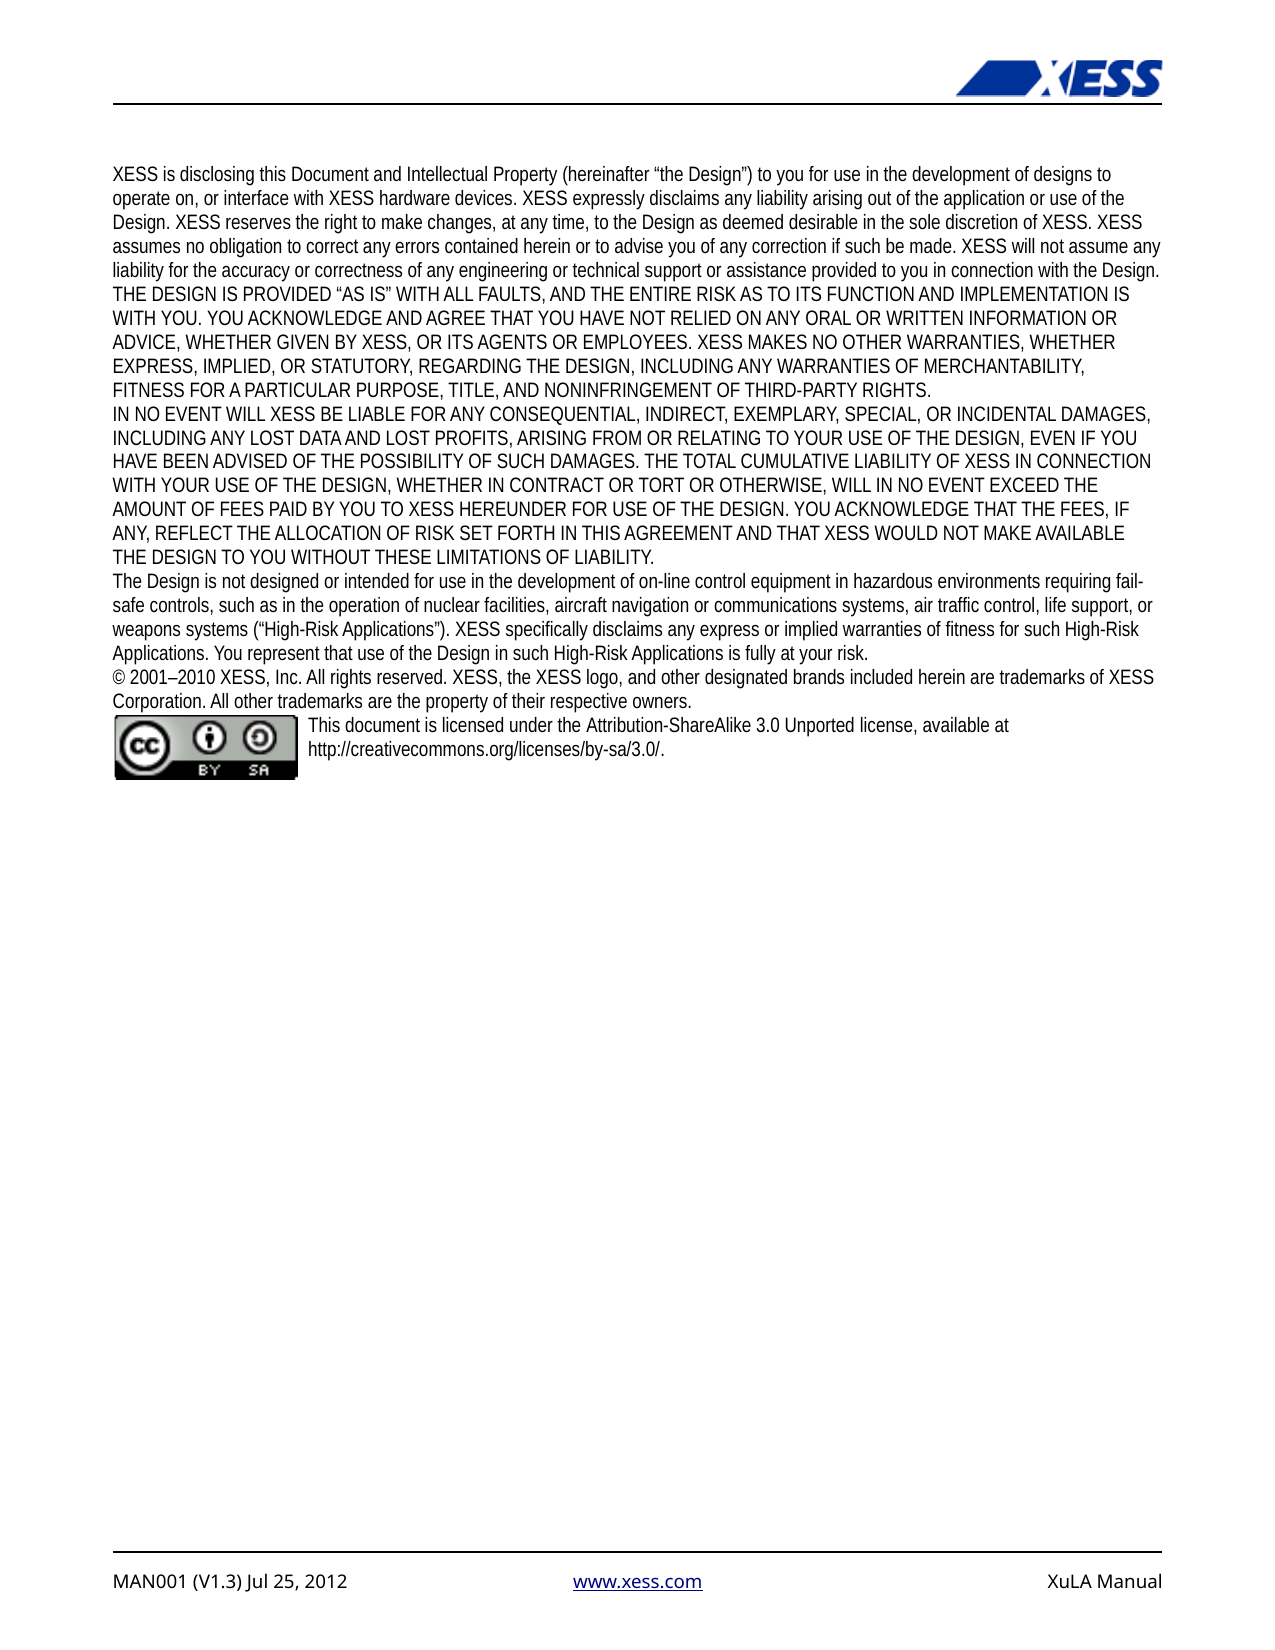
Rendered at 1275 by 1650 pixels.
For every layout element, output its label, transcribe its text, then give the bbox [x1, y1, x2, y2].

text THE DESIGN IS PROVIDED “AS IS” WITH ALL FAULTS, AND THE ENTIRE RISK AS TO ITS FUNCTION AND IMPLEMENTATION IS WITH YOU. YOU ACKNOWLEDGE AND AGREE THAT YOU HAVE NOT RELIED ON ANY ORAL OR WRITTEN INFORMATION OR ADVICE, WHETHER GIVEN BY XESS, OR ITS AGENTS OR EMPLOYEES. XESS MAKES NO OTHER WARRANTIES, WHETHER EXPRESS, IMPLIED, OR STATUTORY, REGARDING THE DESIGN, INCLUDING ANY WARRANTIES OF MERCHANTABILITY, FITNESS FOR A PARTICULAR PURPOSE, TITLE, AND NONINFRINGEMENT OF THIRD-PARTY RIGHTS. [112, 282, 1162, 402]
text © 2001–2010 XESS, Inc. All rights reserved. XESS, the XESS logo, and other designated brands included herein are trademarks of XESS Corporation. All other trademarks are the property of their respective owners. [112, 665, 1162, 713]
text IN NO EVENT WILL XESS BE LIABLE FOR ANY CONSEQUENTIAL, INDIRECT, EXEMPLARY, SPECIAL, OR INCIDENTAL DAMAGES, INCLUDING ANY LOST DATA AND LOST PROFITS, ARISING FROM OR RELATING TO YOUR USE OF THE DESIGN, EVEN IF YOU HAVE BEEN ADVISED OF THE POSSIBILITY OF SUCH DAMAGES. THE TOTAL CUMULATIVE LIABILITY OF XESS IN CONNECTION WITH YOUR USE OF THE DESIGN, WHETHER IN CONTRACT OR TORT OR OTHERWISE, WILL IN NO EVENT EXCEED THE AMOUNT OF FEES PAID BY YOU TO XESS HEREUNDER FOR USE OF THE DESIGN. YOU ACKNOWLEDGE THAT THE FEES, IF ANY, REFLECT THE ALLOCATION OF RISK SET FORTH IN THIS AGREEMENT AND THAT XESS WOULD NOT MAKE AVAILABLE THE DESIGN TO YOU WITHOUT THESE LIMITATIONS OF LIABILITY. [112, 402, 1162, 569]
text This document is licensed under the Attribution-ShareAlike 3.0 Unported license, available at http://creativecommons.org/licenses/by-sa/3.0/. [308, 713, 1162, 761]
picture [955, 60, 1163, 97]
text XESS is disclosing this Document and Intellectual Property (hereinafter “the Design”) to you for use in the development of designs to operate on, or interface with XESS hardware devices. XESS expressly disclaims any liability arising out of the application or use of the Design. XESS reserves the right to make changes, at any time, to the Design as deemed desirable in the sole discretion of XESS. XESS assumes no obligation to correct any errors contained herein or to advise you of any correction if such be made. XESS will not assume any liability for the accuracy or correctness of any engineering or technical support or assistance provided to you in connection with the Design. [112, 162, 1162, 282]
picture [114, 715, 298, 780]
text The Design is not designed or intended for use in the development of on-line control equipment in hazardous environments requiring fail-safe controls, such as in the operation of nuclear facilities, aircraft navigation or communications systems, air traffic control, life support, or weapons systems (“High-Risk Applications”). XESS specifically disclaims any express or implied warranties of fitness for such High-Risk Applications. You represent that use of the Design in such High-Risk Applications is fully at your risk. [112, 569, 1162, 665]
